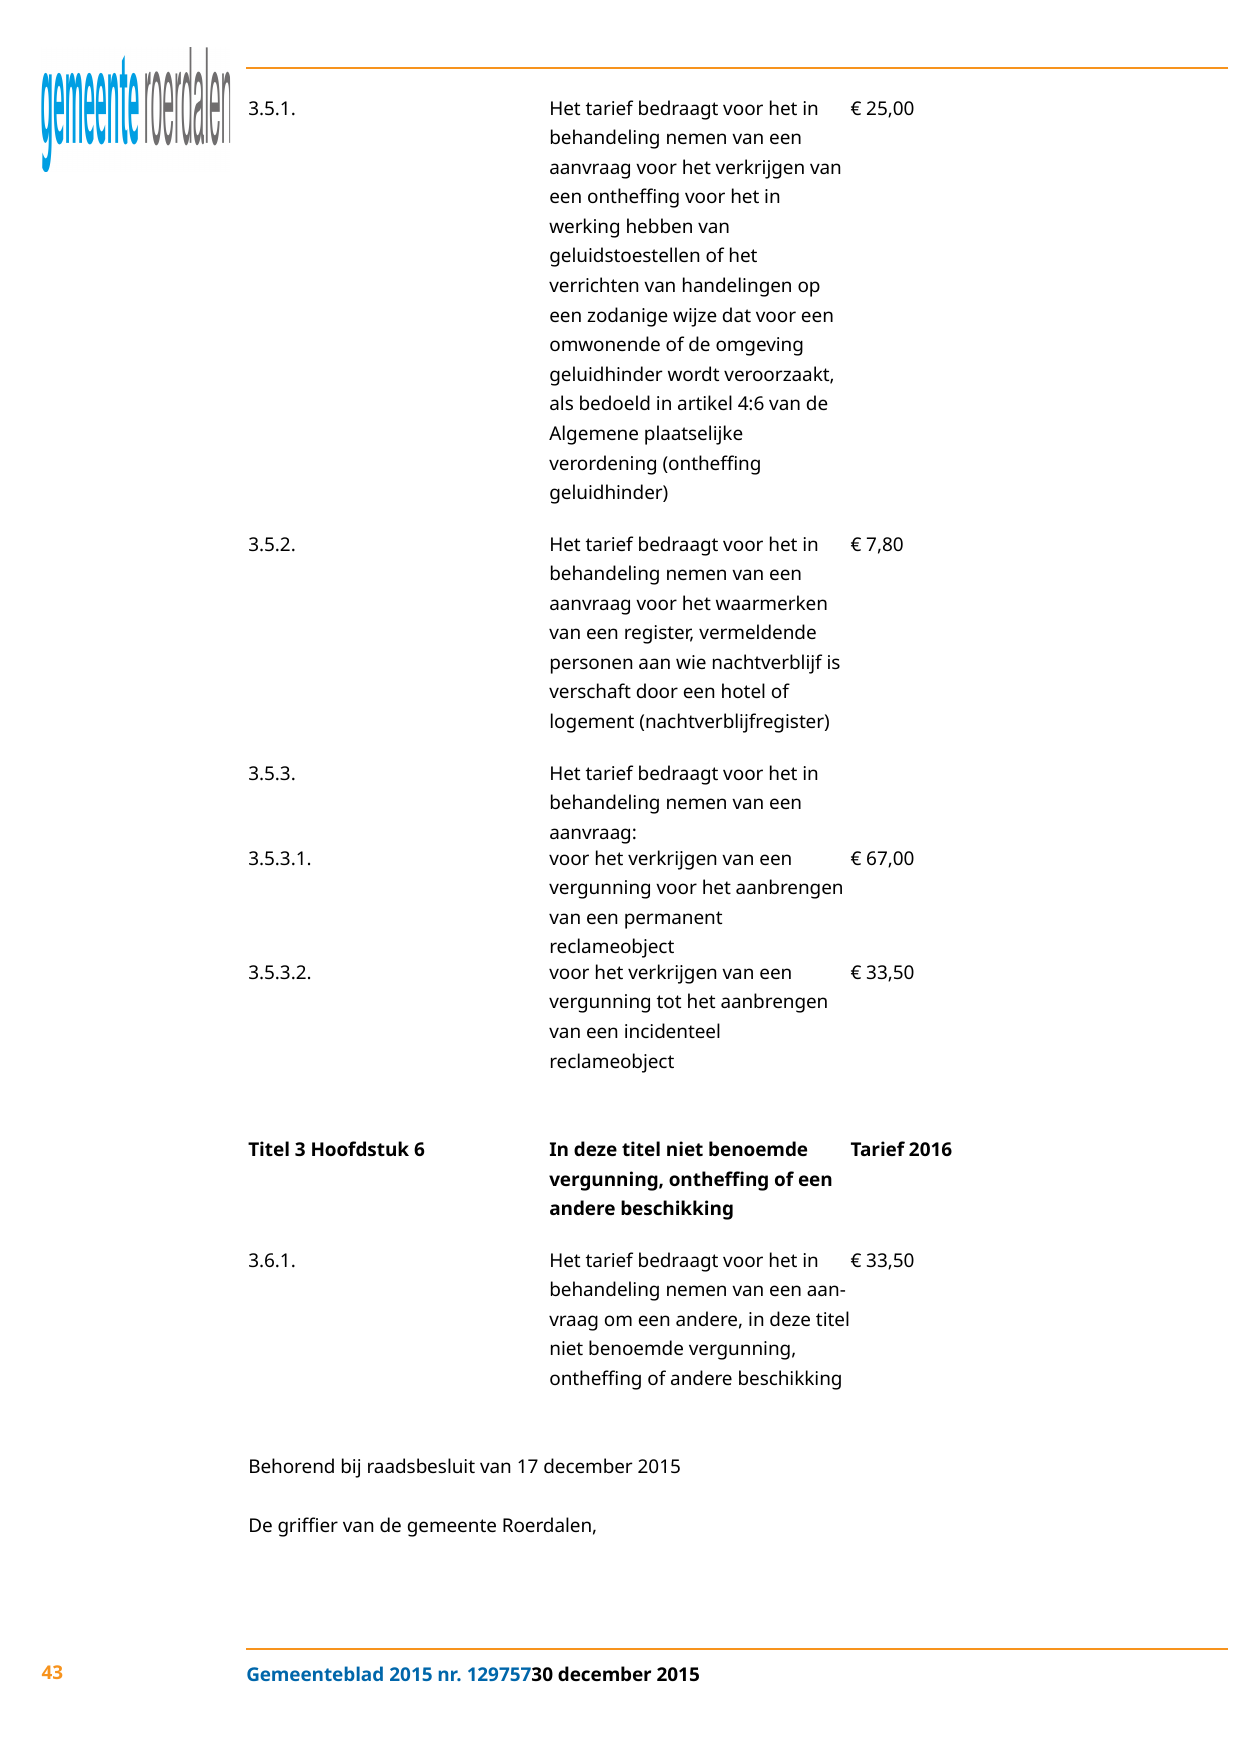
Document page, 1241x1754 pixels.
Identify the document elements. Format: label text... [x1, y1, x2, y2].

table_cell [248, 734, 549, 760]
table_cell Het tarief bedraagt voor het in behandeling nemen van een aan- vraag om een andere, in deze titel niet benoemde vergunning, ontheffing of andere beschikking [549, 1247, 850, 1391]
text De griffier van de gemeente Roerdalen, [248, 1512, 1152, 1538]
table_cell [850, 734, 1152, 760]
picture [41, 134, 48, 172]
table_cell [248, 505, 549, 531]
table_cell 3.5.1. [248, 95, 549, 505]
table_cell 3.5.3.1. [248, 845, 549, 959]
table_header Titel 3 Hoofdstuk 6 [248, 1136, 549, 1221]
table_cell voor het verkrijgen van een vergunning voor het aanbrengen van een permanent reclameobject [549, 845, 850, 959]
table_cell 3.5.3.2. [248, 959, 549, 1074]
picture [41, 47, 231, 172]
table_cell € 33,50 [850, 959, 1152, 1074]
table_cell [549, 1221, 850, 1247]
table_cell € 25,00 [850, 95, 1152, 505]
table_cell [850, 505, 1152, 531]
table_cell [850, 1221, 1152, 1247]
table_cell € 67,00 [850, 845, 1152, 959]
table_cell Het tarief bedraagt voor het in behandeling nemen van een aanvraag: [549, 760, 850, 845]
table_cell [850, 760, 1152, 845]
table_cell € 33,50 [850, 1247, 1152, 1391]
table_cell Het tarief bedraagt voor het in behandeling nemen van een aanvraag voor het verkrijgen van een ontheffing voor het in werking hebben van geluidstoestellen of het verrichten van handelingen op een zodanige wijze dat voor een omwonende of de omgeving geluidhinder wordt veroorzaakt, als bedoeld in artikel 4:6 van de Algemene plaatselijke verordening (ontheffing geluidhinder) [549, 95, 850, 505]
table_cell 3.5.3. [248, 760, 549, 845]
table_cell [248, 1221, 549, 1247]
table_cell [549, 505, 850, 531]
table_cell € 7,80 [850, 531, 1152, 734]
table_header Tarief 2016 [850, 1136, 1152, 1221]
table_cell voor het verkrijgen van een vergunning tot het aanbrengen van een incidenteel reclameobject [549, 959, 850, 1074]
table_cell [549, 734, 850, 760]
table_cell Het tarief bedraagt voor het in behandeling nemen van een aanvraag voor het waarmerken van een register, vermeldende personen aan wie nachtverblijf is verschaft door een hotel of logement (nachtverblijfregister) [549, 531, 850, 734]
table_header In deze titel niet benoemde vergunning, ontheffing of een andere beschikking [549, 1136, 850, 1221]
table_cell 3.6.1. [248, 1247, 549, 1391]
text Behorend bij raadsbesluit van 17 december 2015 [248, 1453, 1152, 1479]
table_cell 3.5.2. [248, 531, 549, 734]
